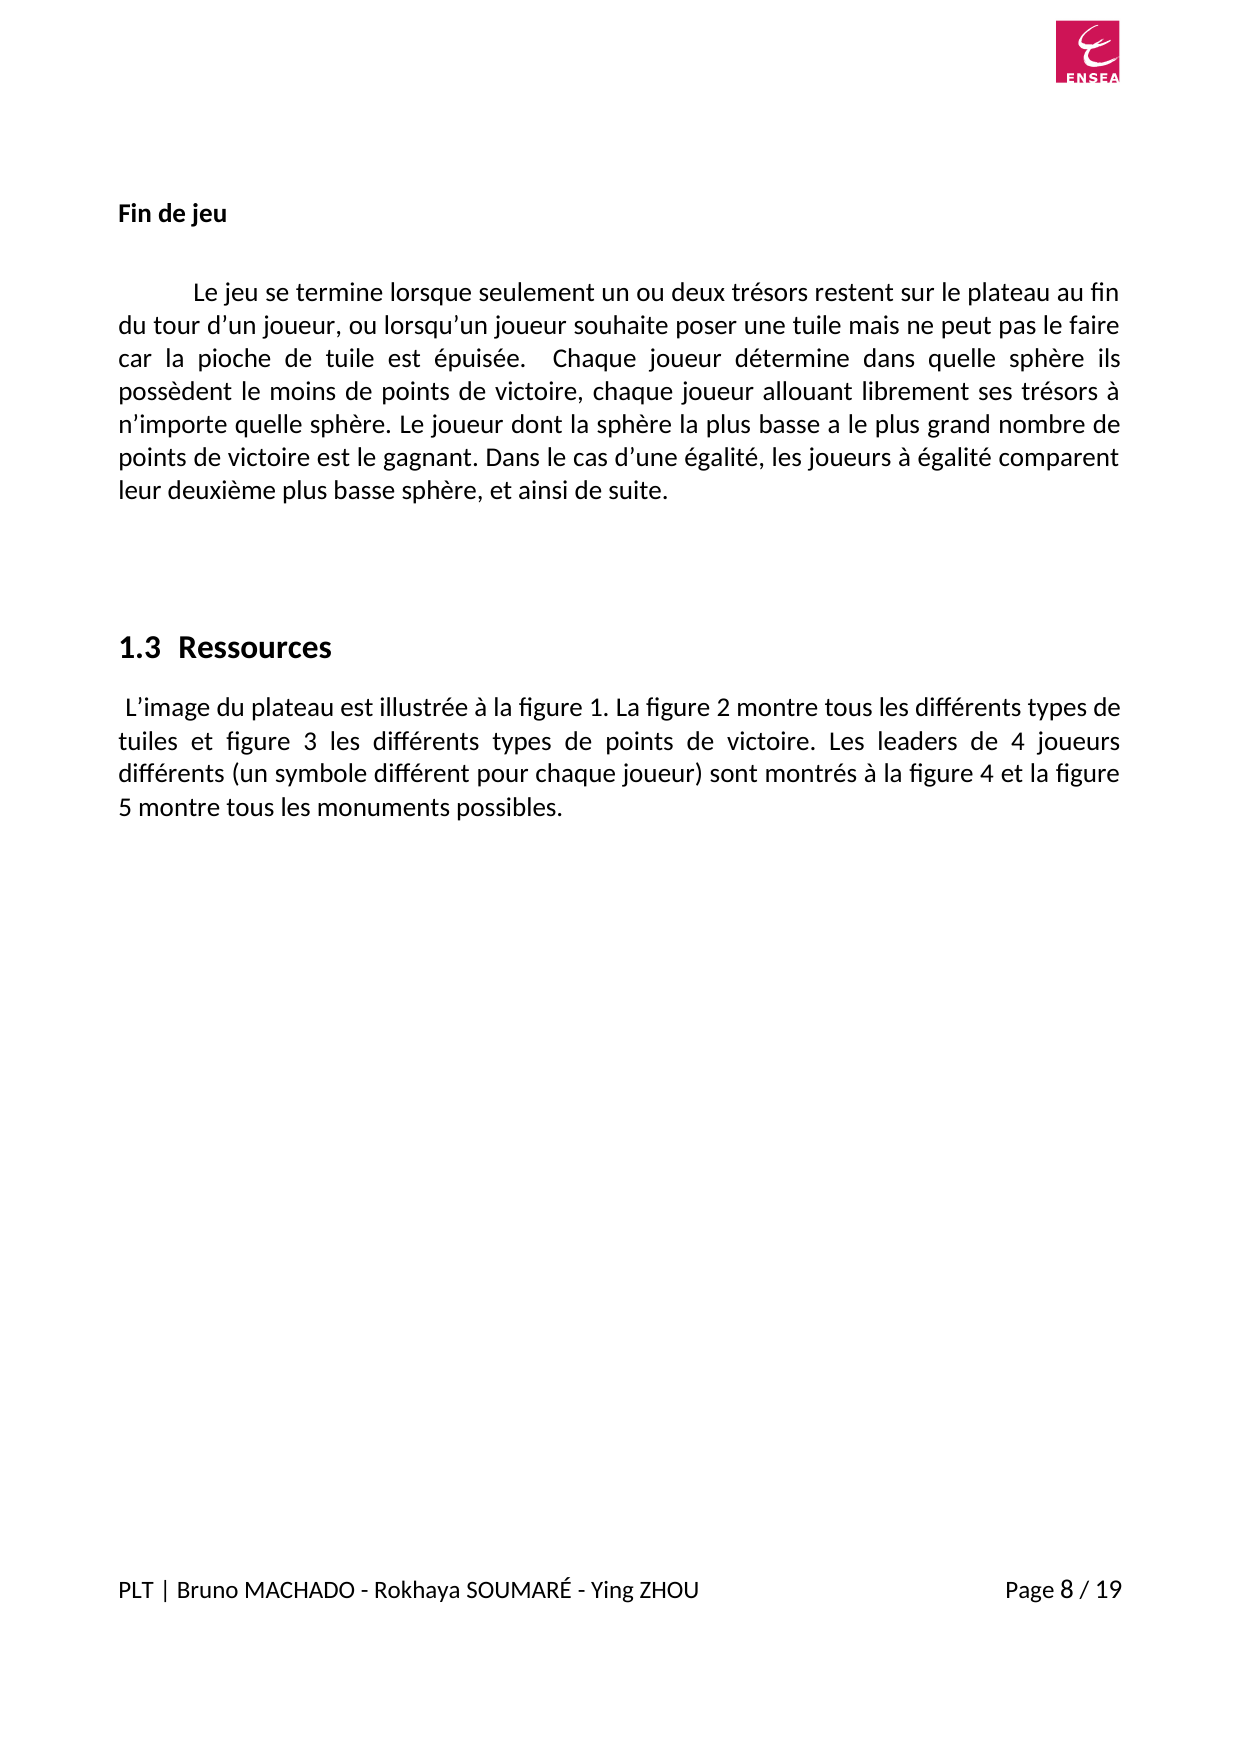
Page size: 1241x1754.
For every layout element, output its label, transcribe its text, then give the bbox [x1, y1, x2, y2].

text L’image du plateau est illustrée à la figure 1. La figure 2 montre tous les différents types de tuiles et figure 3 les différents types de points de victoire. Les leaders de 4 joueurs différents (un symbole différent pour chaque joueur) sont montrés à la figure 4 et la figure 5 montre tous les monuments possibles. [118, 691, 1122, 823]
picture [1054, 18, 1122, 84]
text Le jeu se termine lorsque seulement un ou deux trésors restent sur le plateau au fin du tour d’un joueur, ou lorsqu’un joueur souhaite poser une tuile mais ne peut pas le faire car la pioche de tuile est épuisée. Chaque joueur détermine dans quelle sphère ils possèdent le moins de points de victoire, chaque joueur allouant librement ses trésors à n’importe quelle sphère. Le joueur dont la sphère la plus basse a le plus grand nombre de points de victoire est le gagnant. Dans le cas d’une égalité, les joueurs à égalité comparent leur deuxième plus basse sphère, et ainsi de suite. [118, 275, 1122, 506]
subtitle Ressources [118, 626, 1122, 667]
text Fin de jeu [118, 197, 1122, 230]
